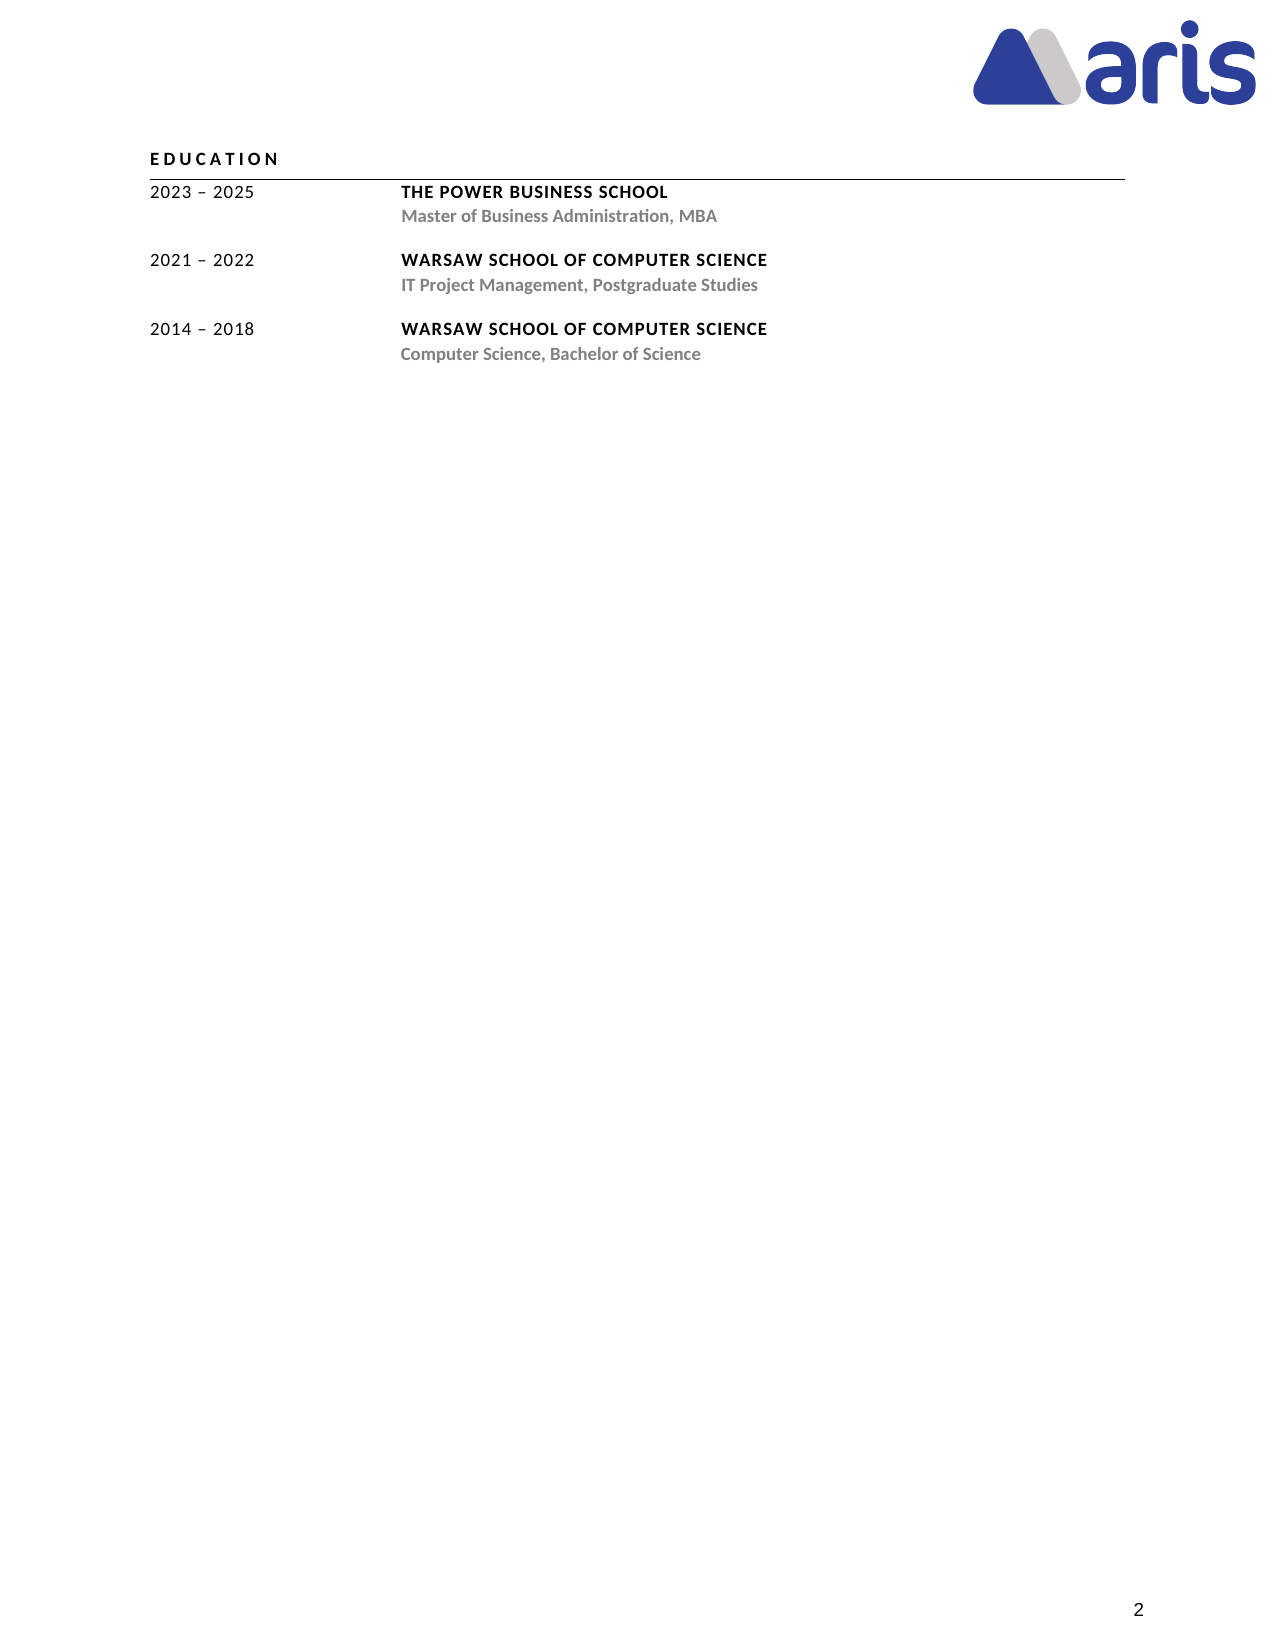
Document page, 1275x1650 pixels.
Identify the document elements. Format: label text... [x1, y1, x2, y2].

text 2023 – 2025 The Power Business School [150, 180, 1125, 203]
text Computer Science, Bachelor of Science [150, 340, 1125, 365]
picture [973, 20, 1256, 105]
text IT Project Management, Postgraduate Studies [150, 271, 1125, 296]
subtitle EDUCATION [150, 147, 1125, 179]
text Master of Business Administration, MBA [150, 203, 1125, 228]
text 2014 – 2018 Warsaw School of Computer Science [150, 317, 1125, 340]
text 2021 – 2022 Warsaw School of Computer Science [150, 248, 1125, 271]
